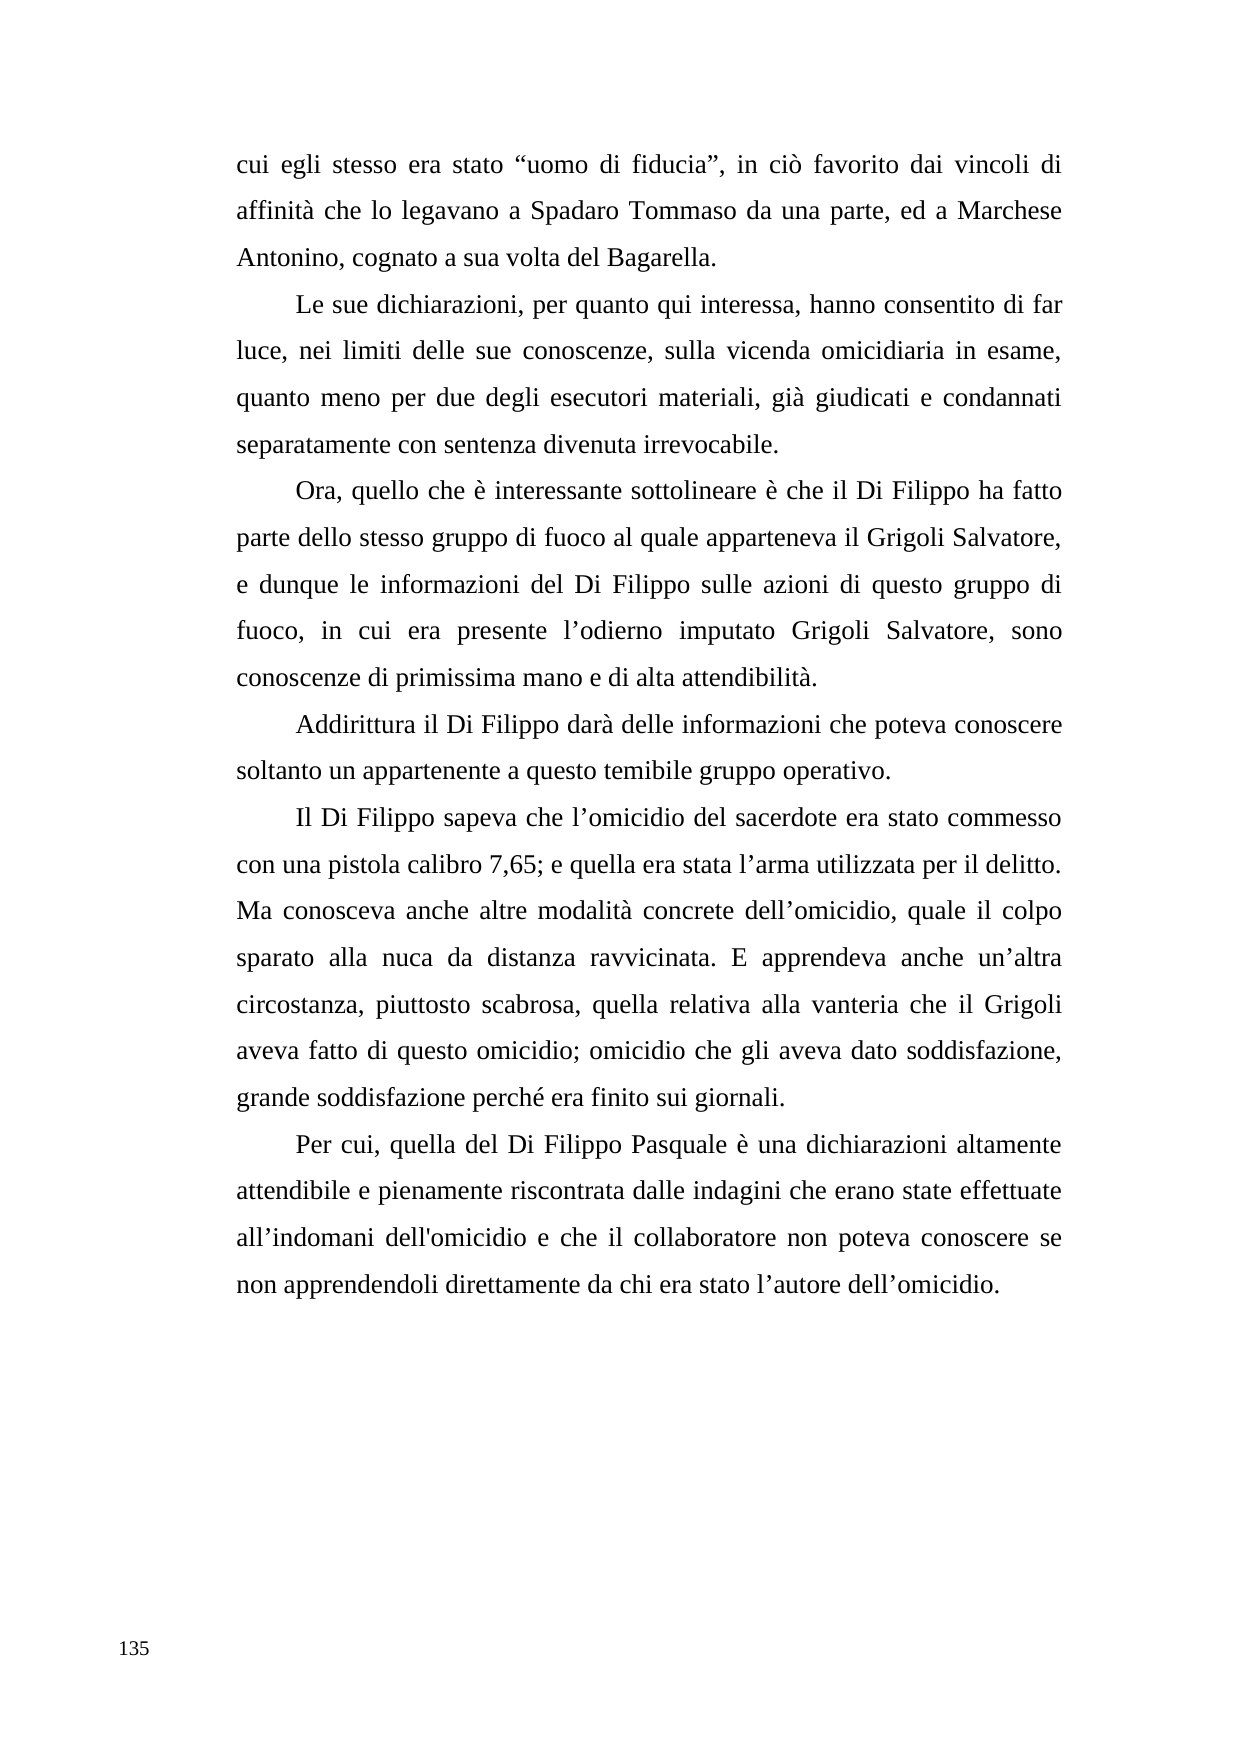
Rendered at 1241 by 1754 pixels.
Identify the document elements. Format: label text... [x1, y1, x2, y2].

text Il Di Filippo sapeva che l’omicidio del sacerdote era stato commesso con una pistola calibro 7,65; e quella era stata l’arma utilizzata per il delitto. Ma conosceva anche altre modalità concrete dell’omicidio, quale il colpo sparato alla nuca da distanza ravvicinata. E apprendeva anche un’altra circostanza, piuttosto scabrosa, quella relativa alla vanteria che il Grigoli aveva fatto di questo omicidio; omicidio che gli aveva dato soddisfazione, grande soddisfazione perché era finito sui giornali. [236, 801, 1063, 1112]
text Addirittura il Di Filippo darà delle informazioni che poteva conoscere soltanto un appartenente a questo temibile gruppo operativo. [236, 708, 1063, 786]
text Le sue dichiarazioni, per quanto qui interessa, hanno consentito di far luce, nei limiti delle sue conoscenze, sulla vicenda omicidiaria in esame, quanto meno per due degli esecutori materiali, già giudicati e condannati separatamente con sentenza divenuta irrevocabile. [236, 288, 1063, 459]
text cui egli stesso era stato “uomo di fiducia”, in ciò favorito dai vincoli di affinità che lo legavano a Spadaro Tommaso da una parte, ed a Marchese Antonino, cognato a sua volta del Bagarella. [236, 148, 1063, 272]
text Ora, quello che è interessante sottolineare è che il Di Filippo ha fatto parte dello stesso gruppo di fuoco al quale apparteneva il Grigoli Salvatore, e dunque le informazioni del Di Filippo sulle azioni di questo gruppo di fuoco, in cui era presente l’odierno imputato Grigoli Salvatore, sono conoscenze di primissima mano e di alta attendibilità. [236, 474, 1063, 692]
text Per cui, quella del Di Filippo Pasquale è una dichiarazioni altamente attendibile e pienamente riscontrata dalle indagini che erano state effettuate all’indomani dell'omicidio e che il collaboratore non poteva conoscere se non apprendendoli direttamente da chi era stato l’autore dell’omicidio. [236, 1128, 1063, 1299]
